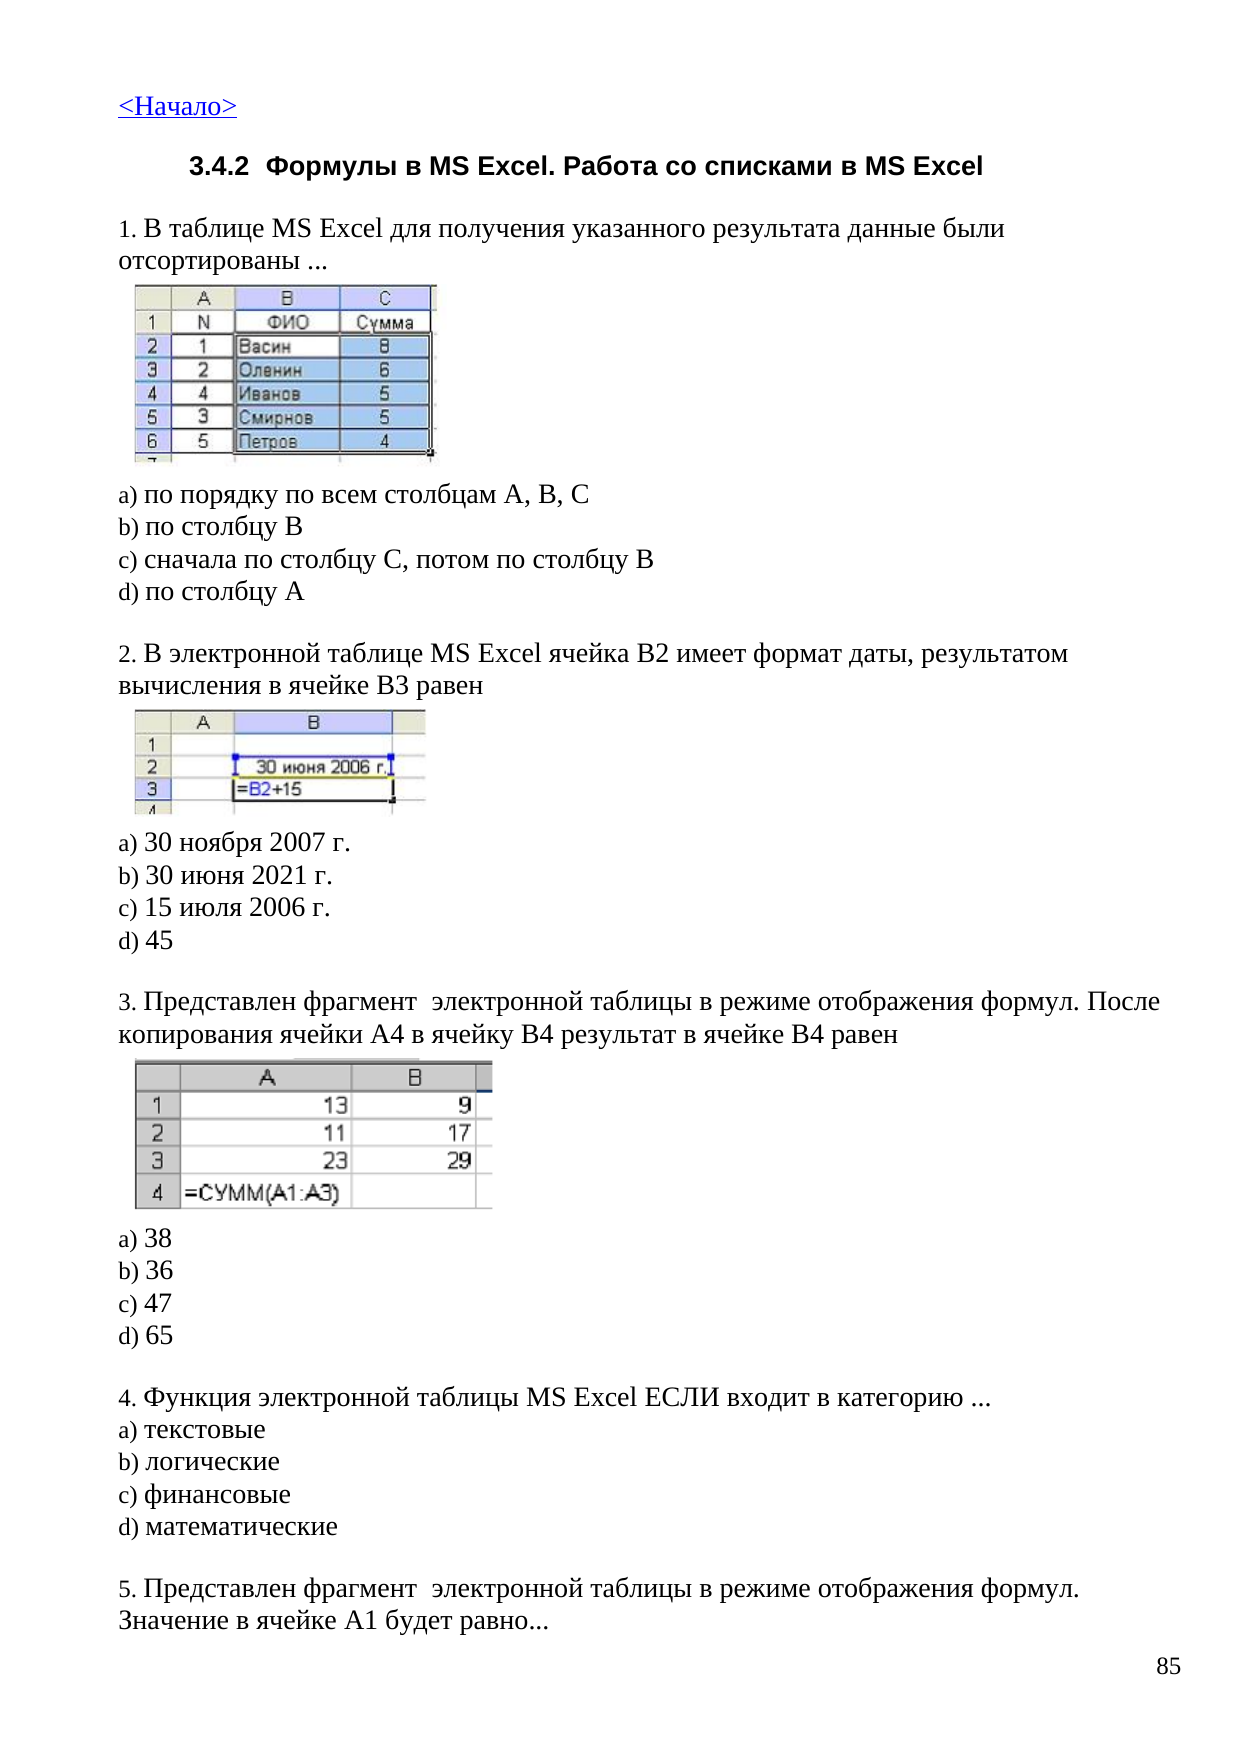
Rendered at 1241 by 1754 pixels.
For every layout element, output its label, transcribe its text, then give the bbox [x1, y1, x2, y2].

text <Начало> [118, 89, 1181, 121]
text 5. Представлен фрагмент электронной таблицы в режиме отображения формул. Значение в ячейке A1 будет равно... [118, 1571, 1181, 1636]
text 1. В таблице MS Excel для получения указанного результата данные были отсортированы ... a) по порядку по всем столбцам A, B, C b) по столбцу B c) сначала по столбцу С, потом по столбцу B d) по столбцу A [118, 211, 1181, 607]
picture [134, 709, 427, 817]
picture [134, 284, 447, 468]
picture [134, 1058, 494, 1212]
text 2. В электронной таблице MS Excel ячейка B2 имеет формат даты, результатом вычисления в ячейке B3 равен a) 30 ноября 2007 г. b) 30 июня 2021 г. c) 15 июля 2006 г. d) 45 [118, 636, 1181, 955]
subtitle Формулы в MS Excel. Работа со списками в MS Excel [189, 150, 1181, 181]
text 4. Функция электронной таблицы MS Excel ЕСЛИ входит в категорию ... a) текстовые b) логические c) финансовые d) математические [118, 1380, 1181, 1542]
text 3. Представлен фрагмент электронной таблицы в режиме отображения формул. После копирования ячейки А4 в ячейку В4 результат в ячейке В4 равен a) 38 b) 36 c) 47 d) 65 [118, 984, 1181, 1351]
